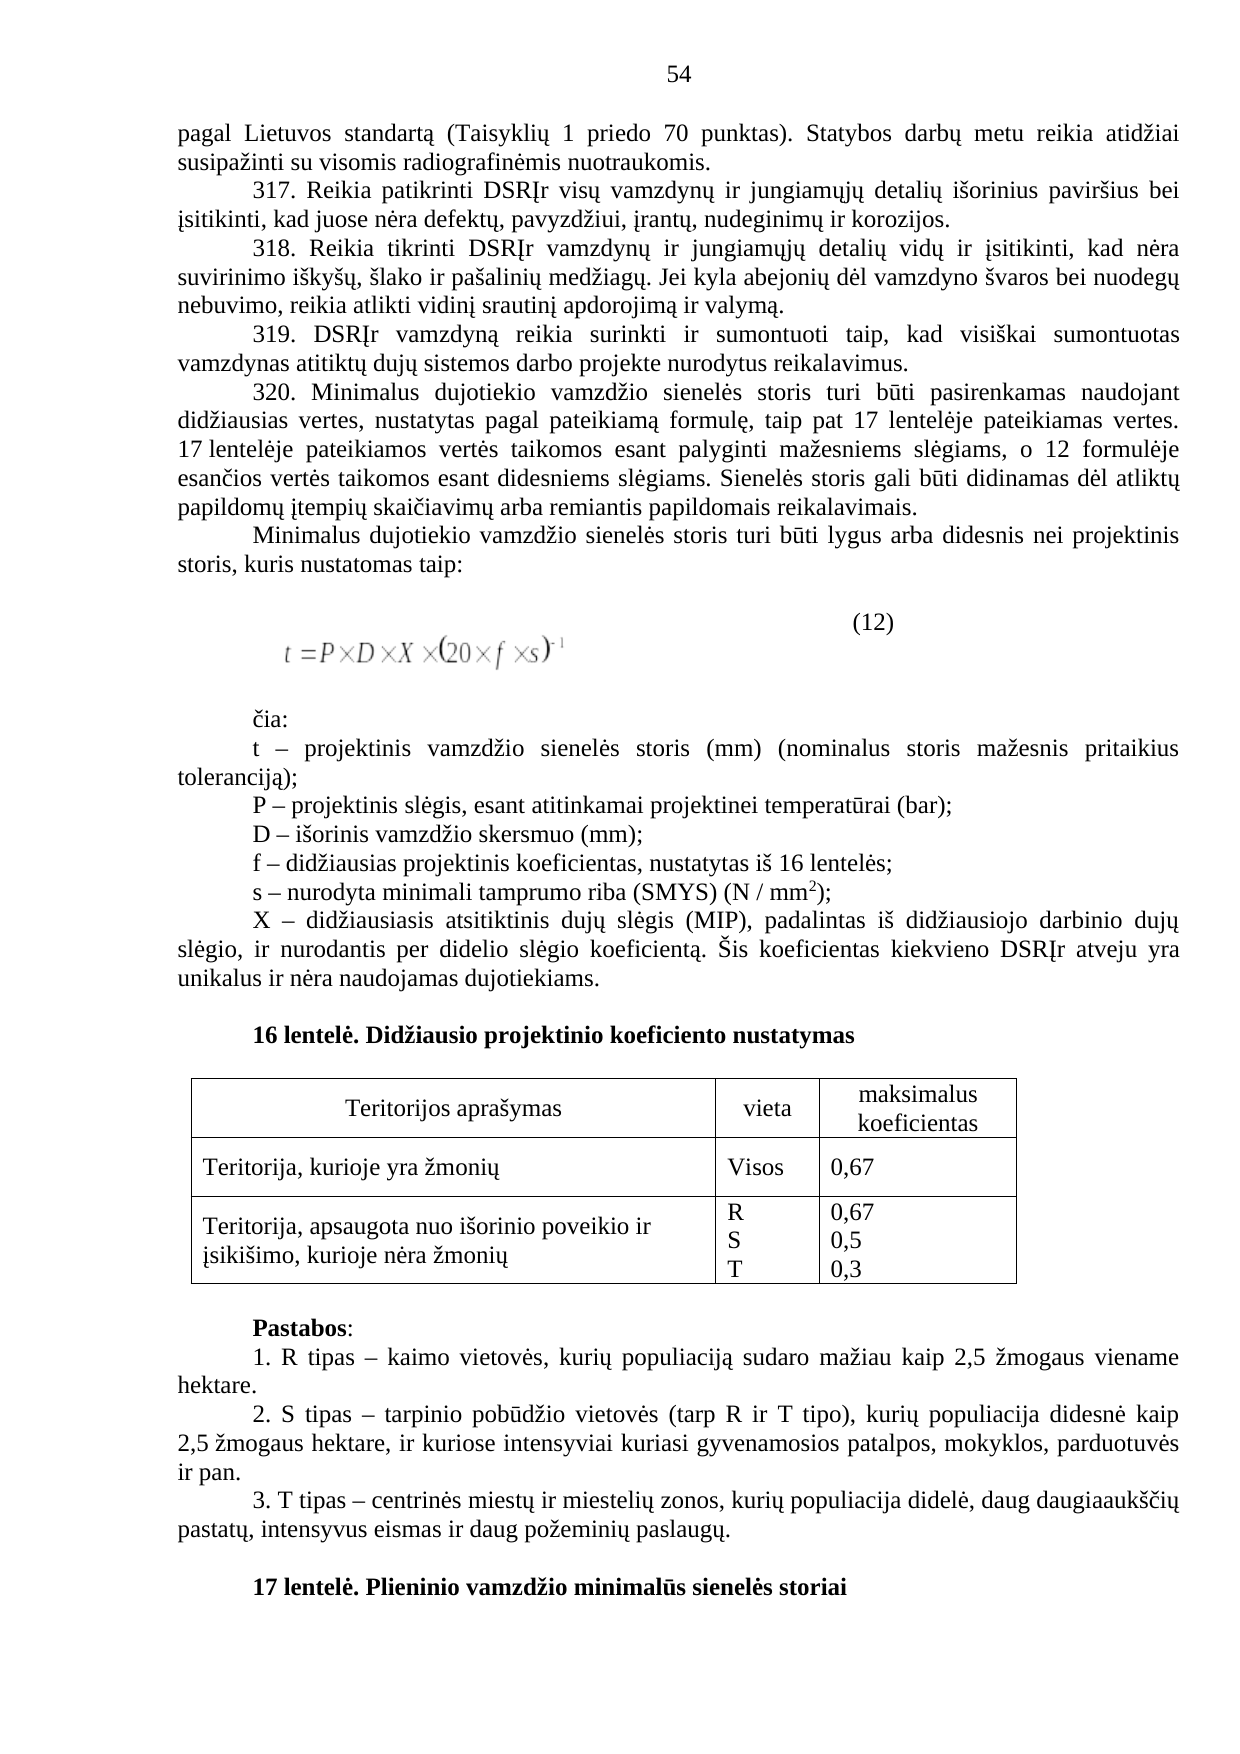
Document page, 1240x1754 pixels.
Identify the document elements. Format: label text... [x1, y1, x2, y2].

table_header vieta [716, 1079, 819, 1137]
text P – projektinis slėgis, esant atitinkamai projektinei temperatūrai (bar); [177, 791, 1181, 819]
text f – didžiausias projektinis koeficientas, nustatytas iš 16 lentelės; [177, 848, 1181, 877]
table_cell 0,67 [820, 1138, 1016, 1196]
text s – nurodyta minimali tamprumo riba (SMYS) (N / mm2); [177, 877, 1181, 906]
text 320. Minimalus dujotiekio vamzdžio sienelės storis turi būti pasirenkamas naudojant didžiausias vertes, nustatytas pagal pateikiamą formulę, taip pat 17 lentelėje pateikiamas vertes. 17 lentelėje pateikiamos vertės taikomos esant palyginti mažesniems slėgiams, o 12 formulėje esančios vertės taikomos esant didesniems slėgiams. Sienelės storis gali būti didinamas dėl atliktų papildomų įtempių skaičiavimų arba remiantis papildomais reikalavimais. [177, 377, 1181, 521]
text 317. Reikia patikrinti DSRĮr visų vamzdynų ir jungiamųjų detalių išorinius paviršius bei įsitikinti, kad juose nėra defektų, pavyzdžiui, įrantų, nudeginimų ir korozijos. [177, 176, 1181, 233]
text t – projektinis vamzdžio sienelės storis (mm) (nominalus storis mažesnis pritaikius toleranciją); [177, 733, 1181, 791]
text X – didžiausiasis atsitiktinis dujų slėgis (MIP), padalintas iš didžiausiojo darbinio dujų slėgio, ir nurodantis per didelio slėgio koeficientą. Šis koeficientas kiekvieno DSRĮr atveju yra unikalus ir nėra naudojamas dujotiekiams. [177, 906, 1181, 992]
table_cell R S T [716, 1197, 819, 1283]
table_cell Teritorija, apsaugota nuo išorinio poveikio ir įsikišimo, kurioje nėra žmonių [192, 1197, 715, 1283]
text 3. T tipas – centrinės miestų ir miestelių zonos, kurių populiacija didelė, daug daugiaaukščių pastatų, intensyvus eismas ir daug požeminių paslaugų. [177, 1485, 1181, 1543]
text D – išorinis vamzdžio skersmuo (mm); [177, 819, 1181, 848]
text 16 lentelė. Didžiausio projektinio koeficiento nustatymas [177, 1021, 1181, 1049]
text Minimalus dujotiekio vamzdžio sienelės storis turi būti lygus arba didesnis nei projektinis storis, kuris nustatomas taip: [177, 521, 1181, 578]
text Pastabos: [177, 1313, 1181, 1342]
text 318. Reikia tikrinti DSRĮr vamzdynų ir jungiamųjų detalių vidų ir įsitikinti, kad nėra suvirinimo iškyšų, šlako ir pašalinių medžiagų. Jei kyla abejonių dėl vamzdyno švaros bei nuodegų nebuvimo, reikia atlikti vidinį srautinį apdorojimą ir valymą. [177, 233, 1181, 319]
text 319. DSRĮr vamzdyną reikia surinkti ir sumontuoti taip, kad visiškai sumontuotas vamzdynas atitiktų dujų sistemos darbo projekte nurodytus reikalavimus. [177, 319, 1181, 377]
text 2. S tipas – tarpinio pobūdžio vietovės (tarp R ir T tipo), kurių populiacija didesnė kaip 2,5 žmogaus hektare, ir kuriose intensyviai kuriasi gyvenamosios patalpos, mokyklos, parduotuvės ir pan. [177, 1399, 1181, 1485]
text 17 lentelė. Plieninio vamzdžio minimalūs sienelės storiai [177, 1572, 1181, 1600]
text pagal Lietuvos standartą (Taisyklių 1 priedo 70 punktas). Statybos darbų metu reikia atidžiai susipažinti su visomis radiografinėmis nuotraukomis. [177, 118, 1181, 176]
text čia: [177, 704, 1181, 733]
table_cell Teritorija, kurioje yra žmonių [192, 1138, 715, 1196]
text (12) [177, 607, 1181, 676]
table_cell Visos [716, 1138, 819, 1196]
table_header Teritorijos aprašymas [192, 1079, 715, 1137]
table_cell 0,67 0,5 0,3 [820, 1197, 1016, 1283]
text 1. R tipas – kaimo vietovės, kurių populiaciją sudaro mažiau kaip 2,5 žmogaus viename hektare. [177, 1342, 1181, 1399]
table_header maksimalus koeficientas [820, 1079, 1016, 1137]
